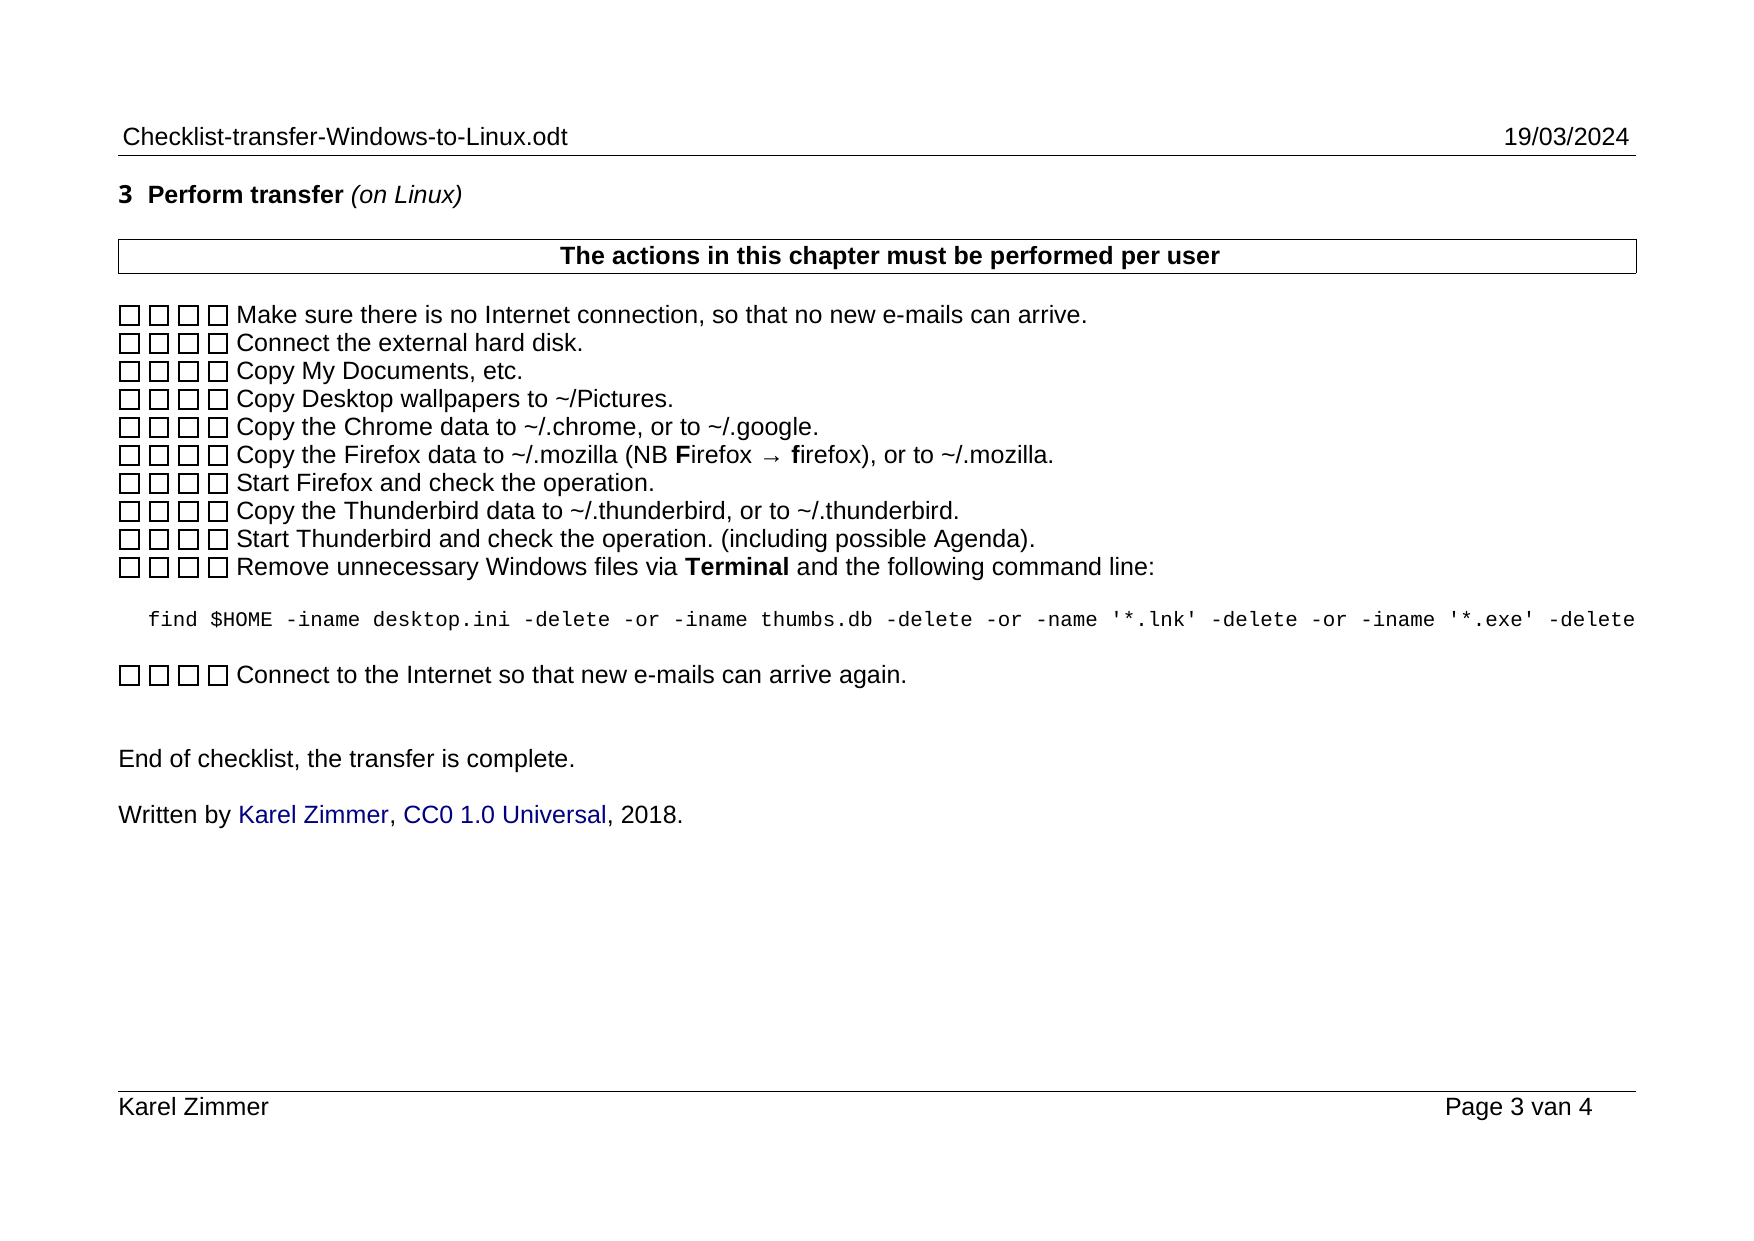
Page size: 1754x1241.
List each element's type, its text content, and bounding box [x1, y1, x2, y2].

text Connect the external hard disk. [118, 329, 1636, 357]
text Copy the Firefox data to ~/.mozilla (NB Firefox → firefox), or to ~/.mozilla. [118, 441, 1636, 469]
list End of checklist, the transfer is complete. [118, 717, 1636, 773]
text Make sure there is no Internet connection, so that no new e-mails can arrive. [118, 301, 1636, 329]
text Remove unnecessary Windows files via Terminal and the following command line: [118, 553, 1636, 609]
text Start Firefox and check the operation. [118, 469, 1636, 497]
text Connect to the Internet so that new e-mails can arrive again. [118, 661, 1636, 689]
list find $HOME -iname desktop.ini -delete -or -iname thumbs.db -delete -or -name '*.lnk' -delete -or -iname '*.exe' -delete [118, 609, 1636, 661]
list Written by Karel Zimmer, CC0 1.0 Universal, 2018. [118, 801, 1636, 829]
list The actions in this chapter must be performed per user [119, 240, 1636, 273]
text Copy Desktop wallpapers to ~/Pictures. [118, 385, 1636, 413]
text Copy the Chrome data to ~/.chrome, or to ~/.google. [118, 413, 1636, 441]
text Copy My Documents, etc. [118, 357, 1636, 385]
list Perform transfer (on Linux) [118, 177, 1636, 239]
text Start Thunderbird and check the operation. (including possible Agenda). [118, 525, 1636, 553]
text Copy the Thunderbird data to ~/.thunderbird, or to ~/.thunderbird. [118, 497, 1636, 525]
